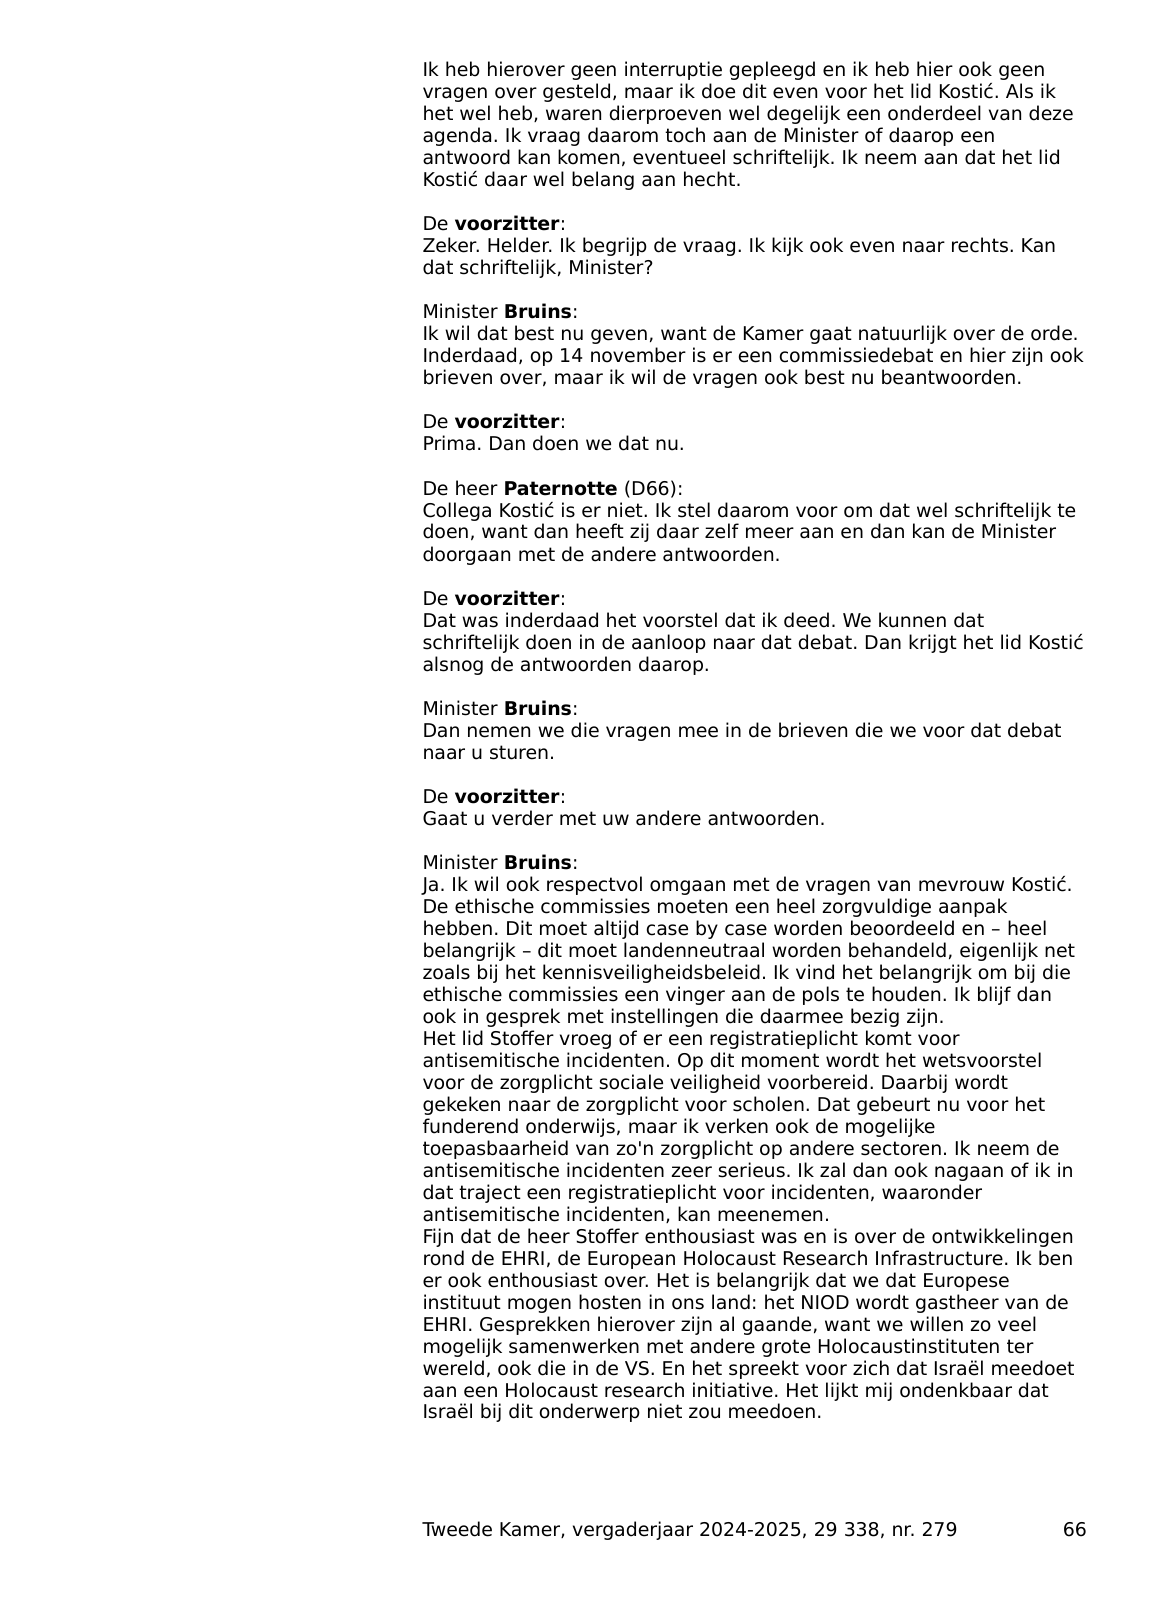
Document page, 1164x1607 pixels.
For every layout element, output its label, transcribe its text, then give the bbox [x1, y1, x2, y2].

text De ethische commissies moeten een heel zorgvuldige aanpak hebben. Dit moet altijd case by case worden beoordeeld en – heel belangrijk – dit moet landenneutraal worden behandeld, eigenlijk net zoals bij het kennisveiligheidsbeleid. Ik vind het belangrijk om bij die ethische commissies een vinger aan de pols te houden. Ik blijf dan ook in gesprek met instellingen die daarmee bezig zijn. [422, 896, 1087, 1028]
text Dat was inderdaad het voorstel dat ik deed. We kunnen dat schriftelijk doen in de aanloop naar dat debat. Dan krijgt het lid Kostić alsnog de antwoorden daarop. [422, 609, 1087, 676]
text Ik wil dat best nu geven, want de Kamer gaat natuurlijk over de orde. Inderdaad, op 14 november is er een commissiedebat en hier zijn ook brieven over, maar ik wil de vragen ook best nu beantwoorden. [422, 323, 1087, 389]
text Ik heb hierover geen interruptie gepleegd en ik heb hier ook geen vragen over gesteld, maar ik doe dit even voor het lid Kostić. Als ik het wel heb, waren dierproeven wel degelijk een onderdeel van deze agenda. Ik vraag daarom toch aan de Minister of daarop een antwoord kan komen, eventueel schriftelijk. Ik neem aan dat het lid Kostić daar wel belang aan hecht. [422, 59, 1087, 191]
text Het lid Stoffer vroeg of er een registratieplicht komt voor antisemitische incidenten. Op dit moment wordt het wetsvoorstel voor de zorgplicht sociale veiligheid voorbereid. Daarbij wordt gekeken naar de zorgplicht voor scholen. Dat gebeurt nu voor het funderend onderwijs, maar ik verken ook de mogelijke toepasbaarheid van zo'n zorgplicht op andere sectoren. Ik neem de antisemitische incidenten zeer serieus. Ik zal dan ook nagaan of ik in dat traject een registratieplicht voor incidenten, waaronder antisemitische incidenten, kan meenemen. [422, 1028, 1087, 1226]
text De voorzitter: [422, 786, 1087, 808]
text Ja. Ik wil ook respectvol omgaan met de vragen van mevrouw Kostić. [422, 874, 1087, 896]
text Prima. Dan doen we dat nu. [422, 433, 1087, 455]
text Dan nemen we die vragen mee in de brieven die we voor dat debat naar u sturen. [422, 720, 1087, 764]
text Fijn dat de heer Stoffer enthousiast was en is over de ontwikkelingen rond de EHRI, de European Holocaust Research Infrastructure. Ik ben er ook enthousiast over. Het is belangrijk dat we dat Europese instituut mogen hosten in ons land: het NIOD wordt gastheer van de EHRI. Gesprekken hierover zijn al gaande, want we willen zo veel mogelijk samenwerken met andere grote Holocaustinstituten ter wereld, ook die in de VS. En het spreekt voor zich dat Israël meedoet aan een Holocaust research initiative. Het lijkt mij ondenkbaar dat Israël bij dit onderwerp niet zou meedoen. [422, 1226, 1087, 1423]
text Minister Bruins: [422, 301, 1087, 323]
text De voorzitter: [422, 588, 1087, 609]
text Zeker. Helder. Ik begrijp de vraag. Ik kijk ook even naar rechts. Kan dat schriftelijk, Minister? [422, 235, 1087, 279]
text De voorzitter: [422, 213, 1087, 235]
text De heer Paternotte (D66): [422, 477, 1087, 499]
text Collega Kostić is er niet. Ik stel daarom voor om dat wel schriftelijk te doen, want dan heeft zij daar zelf meer aan en dan kan de Minister doorgaan met de andere antwoorden. [422, 499, 1087, 565]
text Gaat u verder met uw andere antwoorden. [422, 808, 1087, 830]
text De voorzitter: [422, 411, 1087, 433]
text Minister Bruins: [422, 852, 1087, 874]
text Minister Bruins: [422, 698, 1087, 720]
